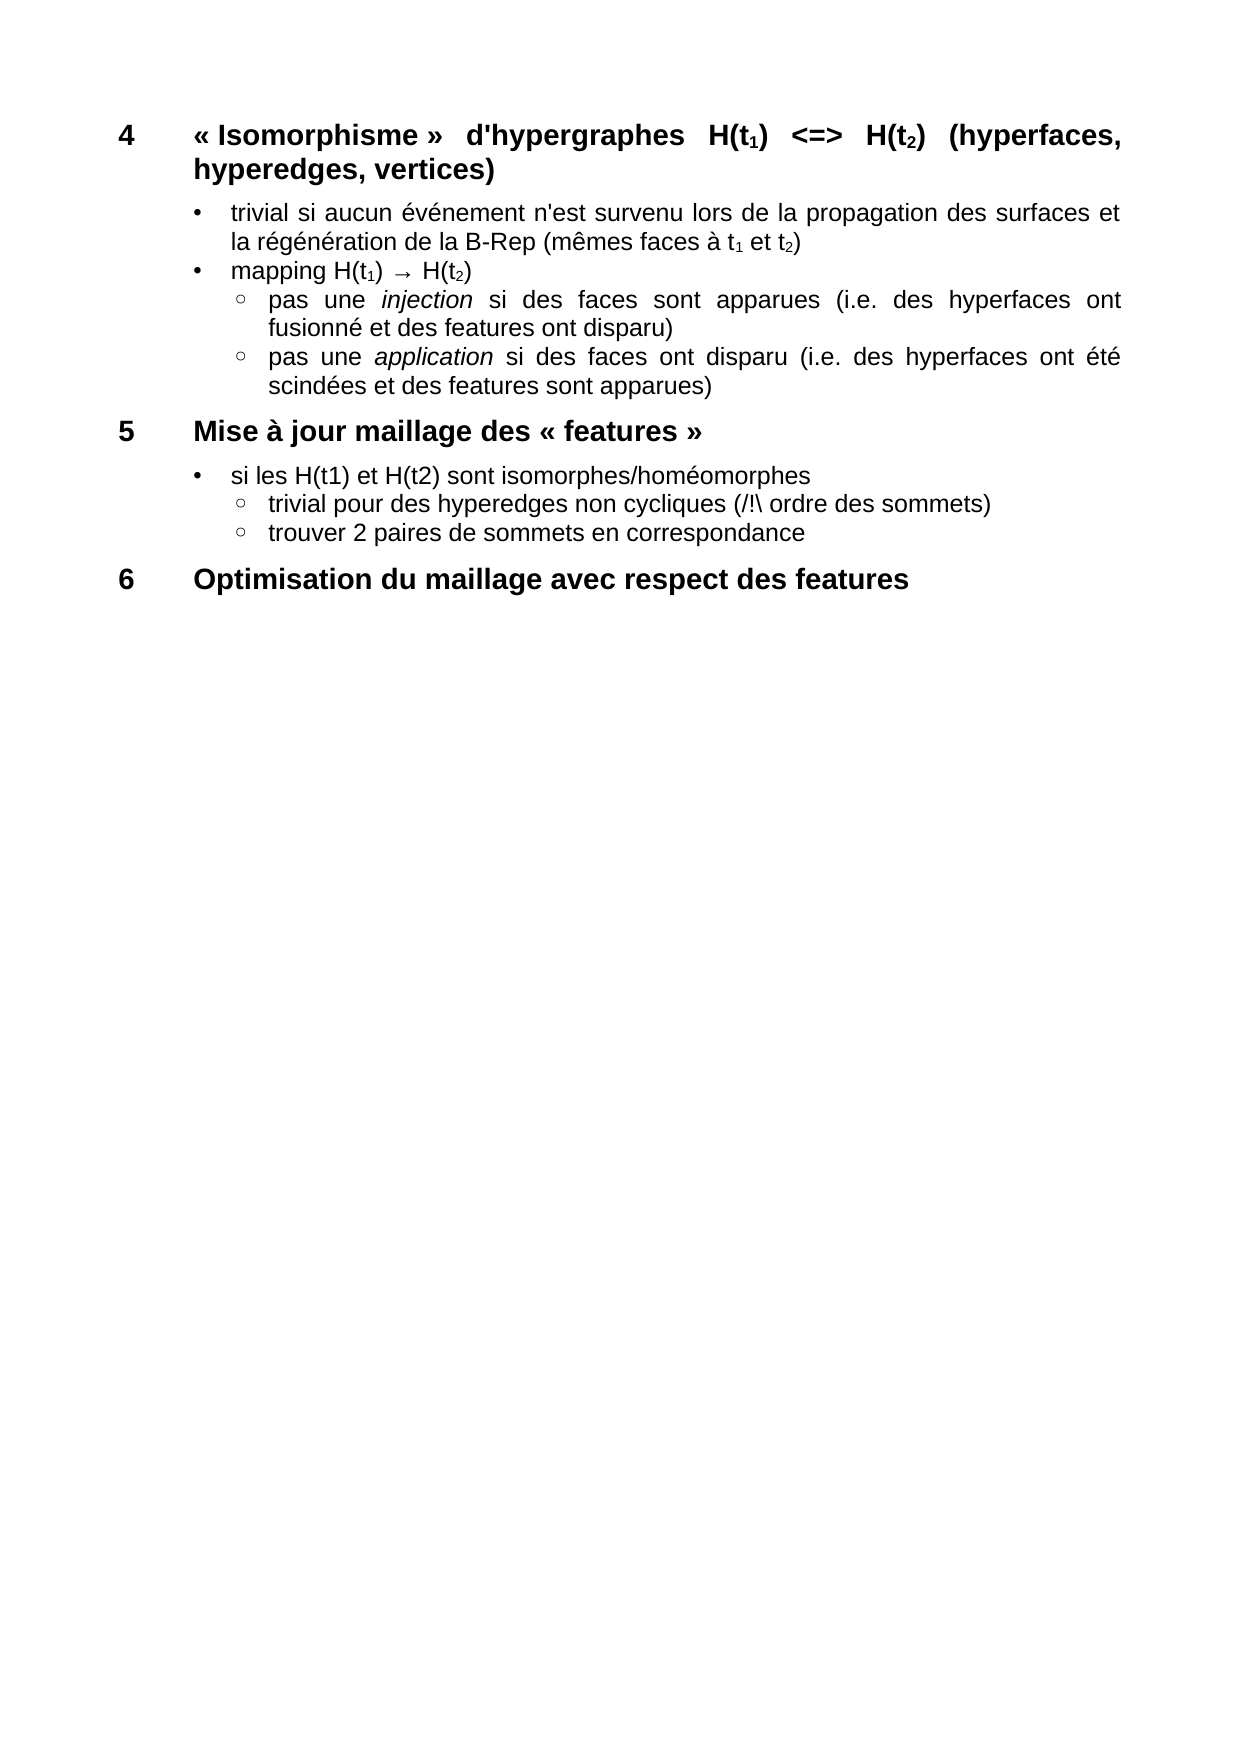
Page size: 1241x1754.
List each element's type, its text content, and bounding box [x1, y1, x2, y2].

subtitle Mise à jour maillage des « features » [118, 414, 1122, 448]
list trivial si aucun événement n'est survenu lors de la propagation des surfaces et la régénération de la B-Rep (mêmes faces à t1 et t2) [193, 198, 1122, 256]
list pas une application si des faces ont disparu (i.e. des hyperfaces ont été scindées et des features sont apparues) [231, 342, 1122, 400]
list si les H(t1) et H(t2) sont isomorphes/homéomorphes [193, 461, 1122, 489]
list trouver 2 paires de sommets en correspondance [231, 518, 1122, 547]
subtitle Optimisation du maillage avec respect des features [118, 562, 1122, 596]
list pas une injection si des faces sont apparues (i.e. des hyperfaces ont fusionné et des features ont disparu) [231, 284, 1122, 342]
list trivial pour des hyperedges non cycliques (/!\ ordre des sommets) [231, 489, 1122, 518]
subtitle « Isomorphisme » d'hypergraphes H(t1) <=> H(t2) (hyperfaces, hyperedges, vertices) [118, 118, 1122, 186]
list mapping H(t1) → H(t2) [193, 256, 1122, 284]
